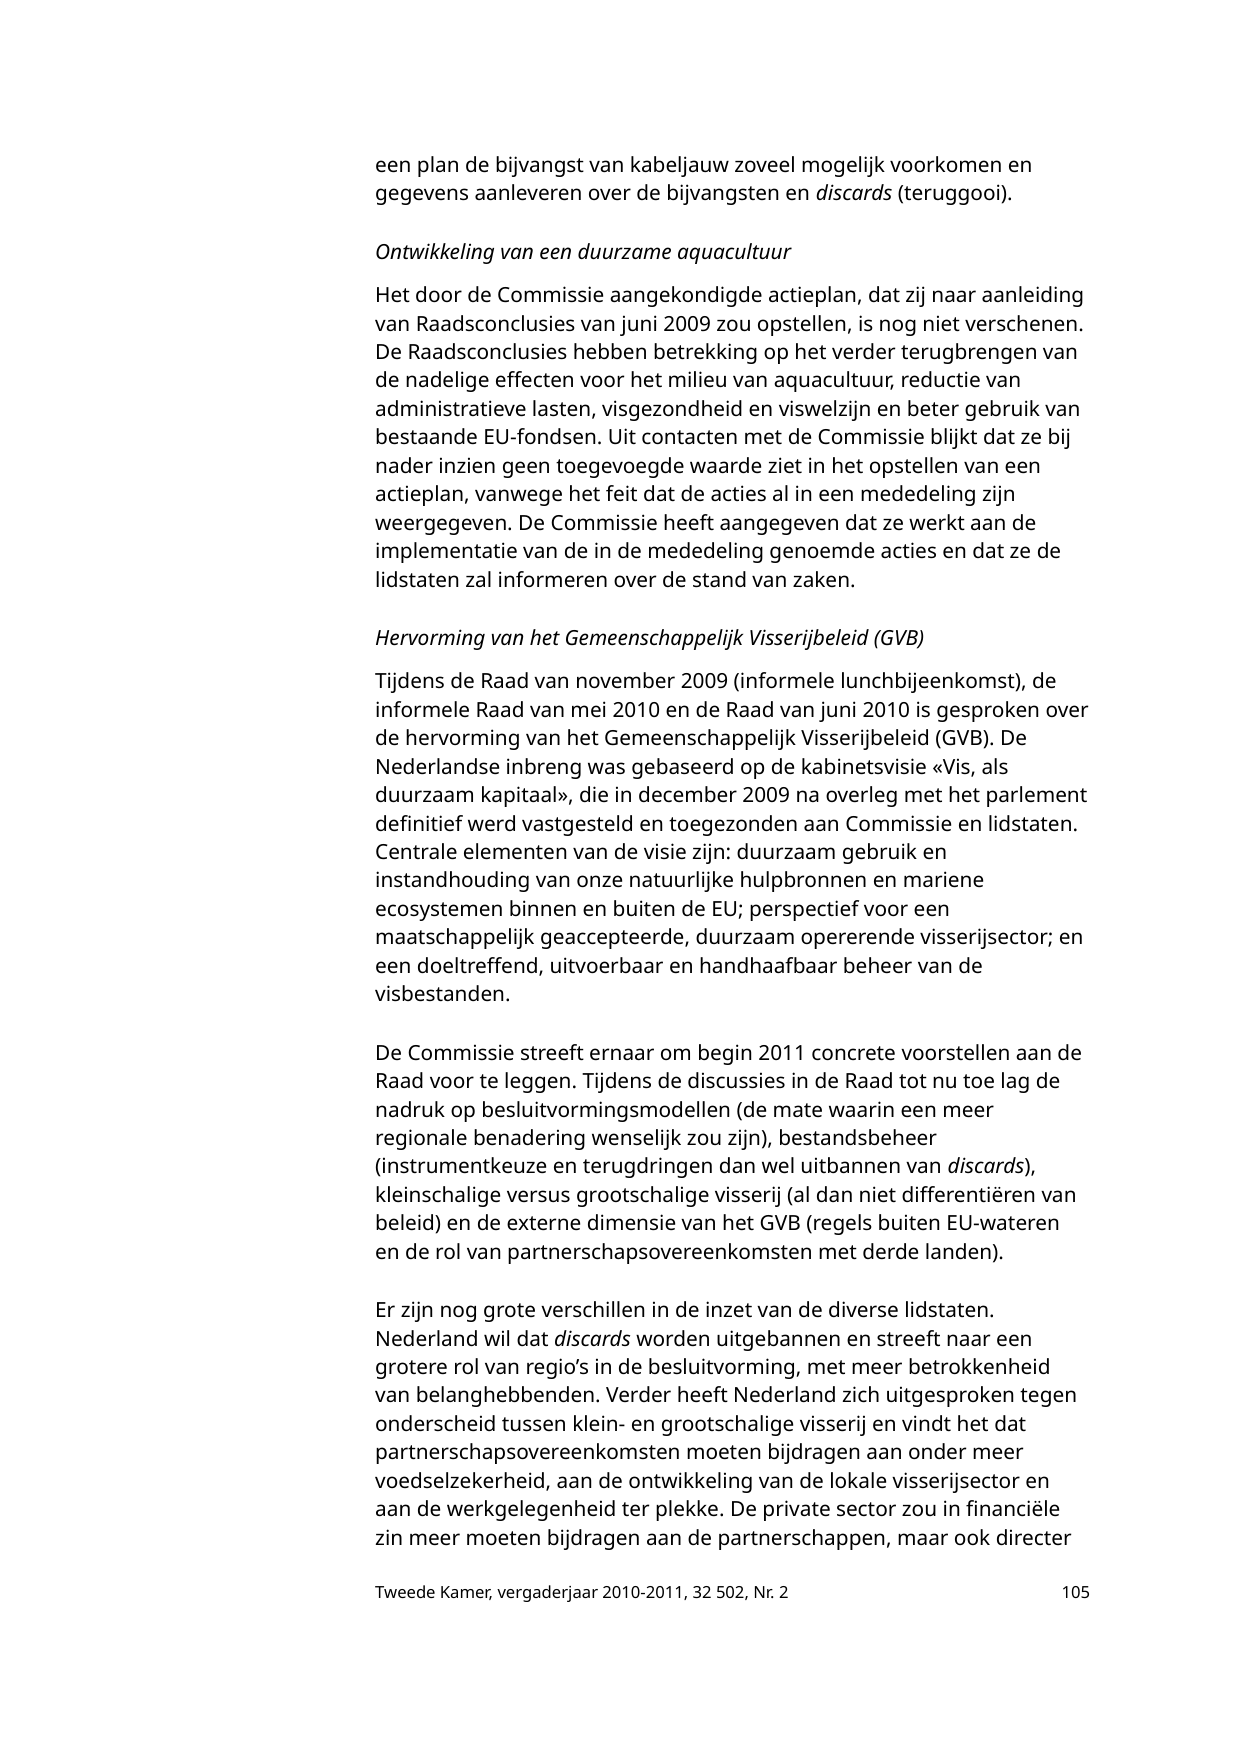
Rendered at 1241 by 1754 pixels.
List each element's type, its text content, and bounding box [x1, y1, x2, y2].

text Er zijn nog grote verschillen in de inzet van de diverse lidstaten. Nederland wil dat discards worden uitgebannen en streeft naar een grotere rol van regio’s in de besluitvorming, met meer betrokkenheid van belanghebbenden. Verder heeft Nederland zich uitgesproken tegen onderscheid tussen klein- en grootschalige visserij en vindt het dat partnerschapsovereenkomsten moeten bijdragen aan onder meer voedselzekerheid, aan de ontwikkeling van de lokale visserijsector en aan de werkgelegenheid ter plekke. De private sector zou in financiële zin meer moeten bijdragen aan de partnerschappen, maar ook directer [375, 1295, 1090, 1551]
text een plan de bijvangst van kabeljauw zoveel mogelijk voorkomen en gegevens aanleveren over de bijvangsten en discards (teruggooi). [375, 150, 1090, 207]
text Ontwikkeling van een duurzame aquacultuur [375, 237, 1090, 265]
text Het door de Commissie aangekondigde actieplan, dat zij naar aanleiding van Raadsconclusies van juni 2009 zou opstellen, is nog niet verschenen. De Raadsconclusies hebben betrekking op het verder terugbrengen van de nadelige effecten voor het milieu van aquacultuur, reductie van administratieve lasten, visgezondheid en viswelzijn en beter gebruik van bestaande EU-fondsen. Uit contacten met de Commissie blijkt dat ze bij nader inzien geen toegevoegde waarde ziet in het opstellen van een actieplan, vanwege het feit dat de acties al in een mededeling zijn weergegeven. De Commissie heeft aangegeven dat ze werkt aan de implementatie van de in de mededeling genoemde acties en dat ze de lidstaten zal informeren over de stand van zaken. [375, 280, 1090, 593]
text Hervorming van het Gemeenschappelijk Visserijbeleid (GVB) [375, 623, 1090, 652]
text De Commissie streeft ernaar om begin 2011 concrete voorstellen aan de Raad voor te leggen. Tijdens de discussies in de Raad tot nu toe lag de nadruk op besluitvormingsmodellen (de mate waarin een meer regionale benadering wenselijk zou zijn), bestandsbeheer (instrumentkeuze en terugdringen dan wel uitbannen van discards), kleinschalige versus grootschalige visserij (al dan niet differentiëren van beleid) en de externe dimensie van het GVB (regels buiten EU-wateren en de rol van partnerschapsovereenkomsten met derde landen). [375, 1038, 1090, 1265]
text Tijdens de Raad van november 2009 (informele lunchbijeenkomst), de informele Raad van mei 2010 en de Raad van juni 2010 is gesproken over de hervorming van het Gemeenschappelijk Visserijbeleid (GVB). De Nederlandse inbreng was gebaseerd op de kabinetsvisie «Vis, als duurzaam kapitaal», die in december 2009 na overleg met het parlement definitief werd vastgesteld en toegezonden aan Commissie en lidstaten. Centrale elementen van de visie zijn: duurzaam gebruik en instandhouding van onze natuurlijke hulpbronnen en mariene ecosystemen binnen en buiten de EU; perspectief voor een maatschappelijk geaccepteerde, duurzaam opererende visserijsector; en een doeltreffend, uitvoerbaar en handhaafbaar beheer van de visbestanden. [375, 667, 1090, 1008]
